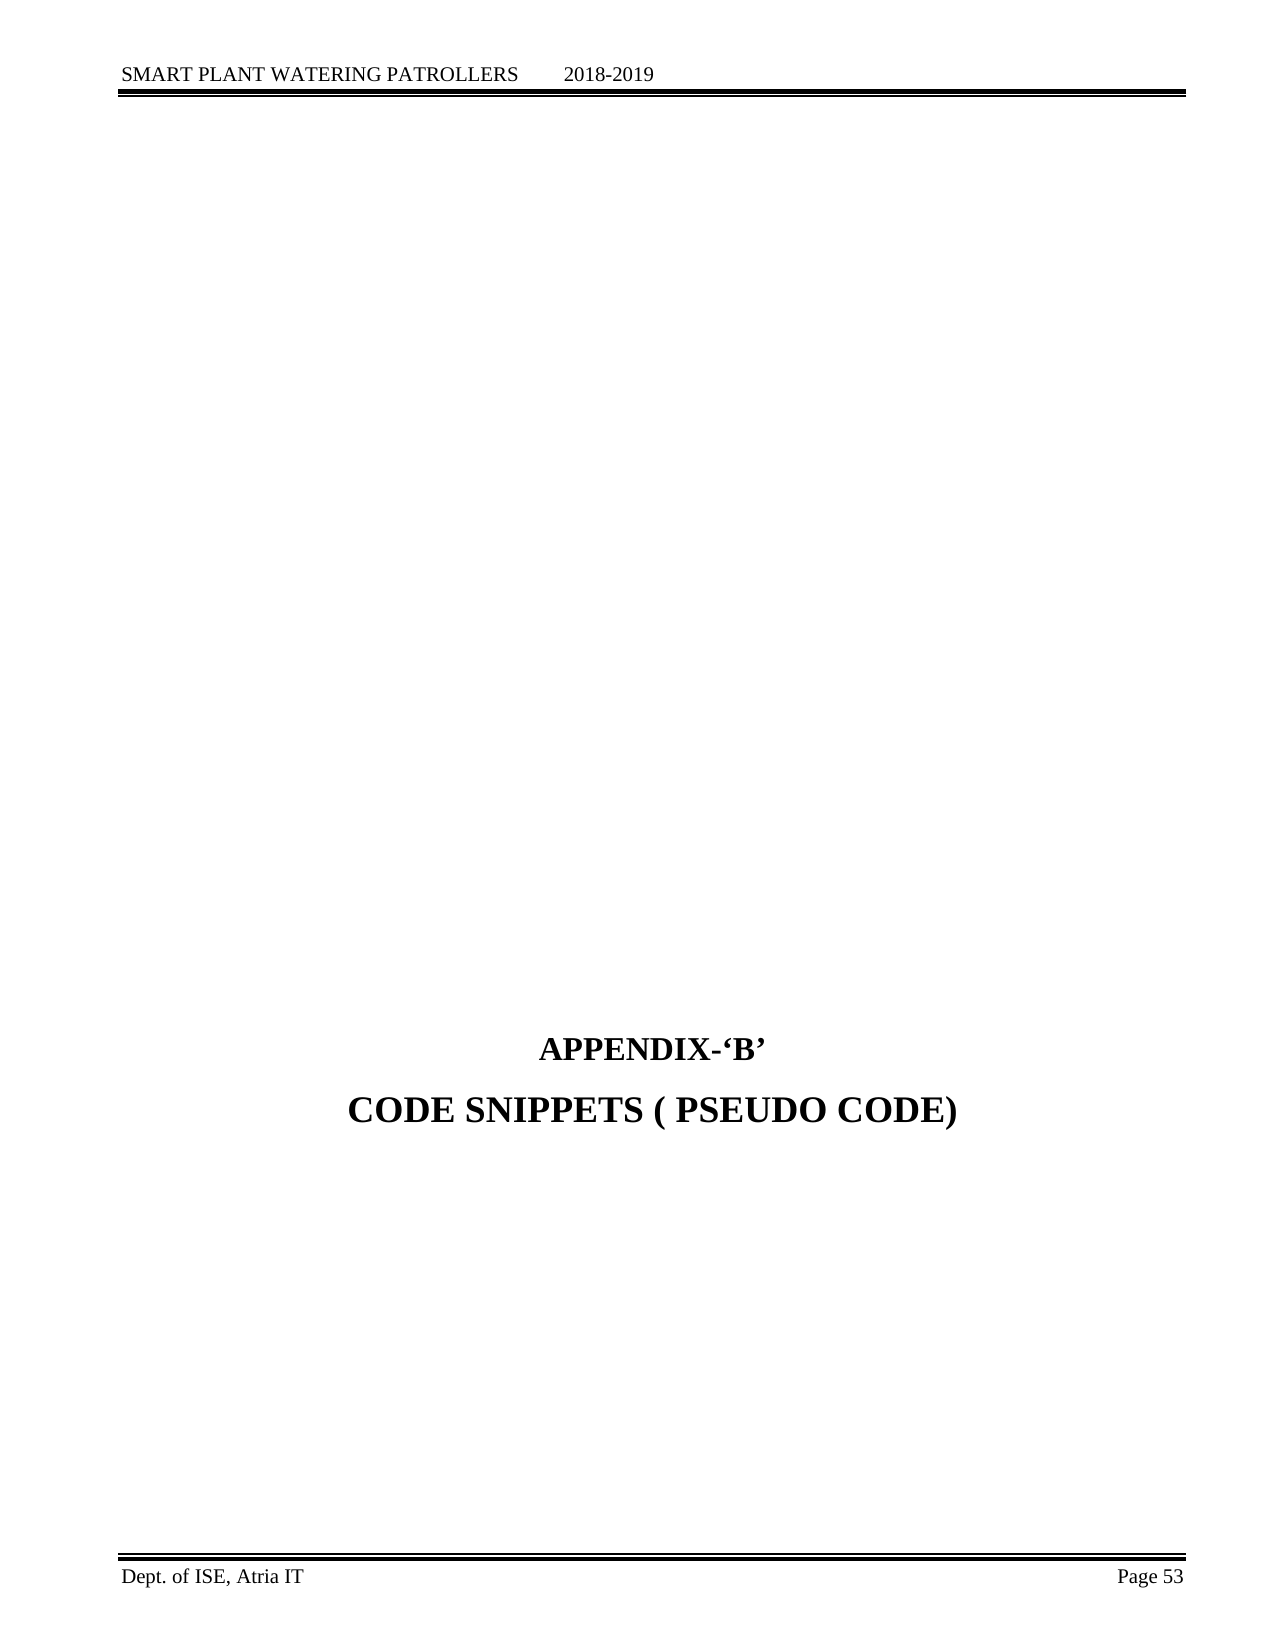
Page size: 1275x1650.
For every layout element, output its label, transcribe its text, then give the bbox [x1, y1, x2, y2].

text APPENDIX-‘B’ [118, 1030, 1186, 1068]
text CODE SNIPPETS ( PSEUDO CODE) [118, 1087, 1186, 1130]
